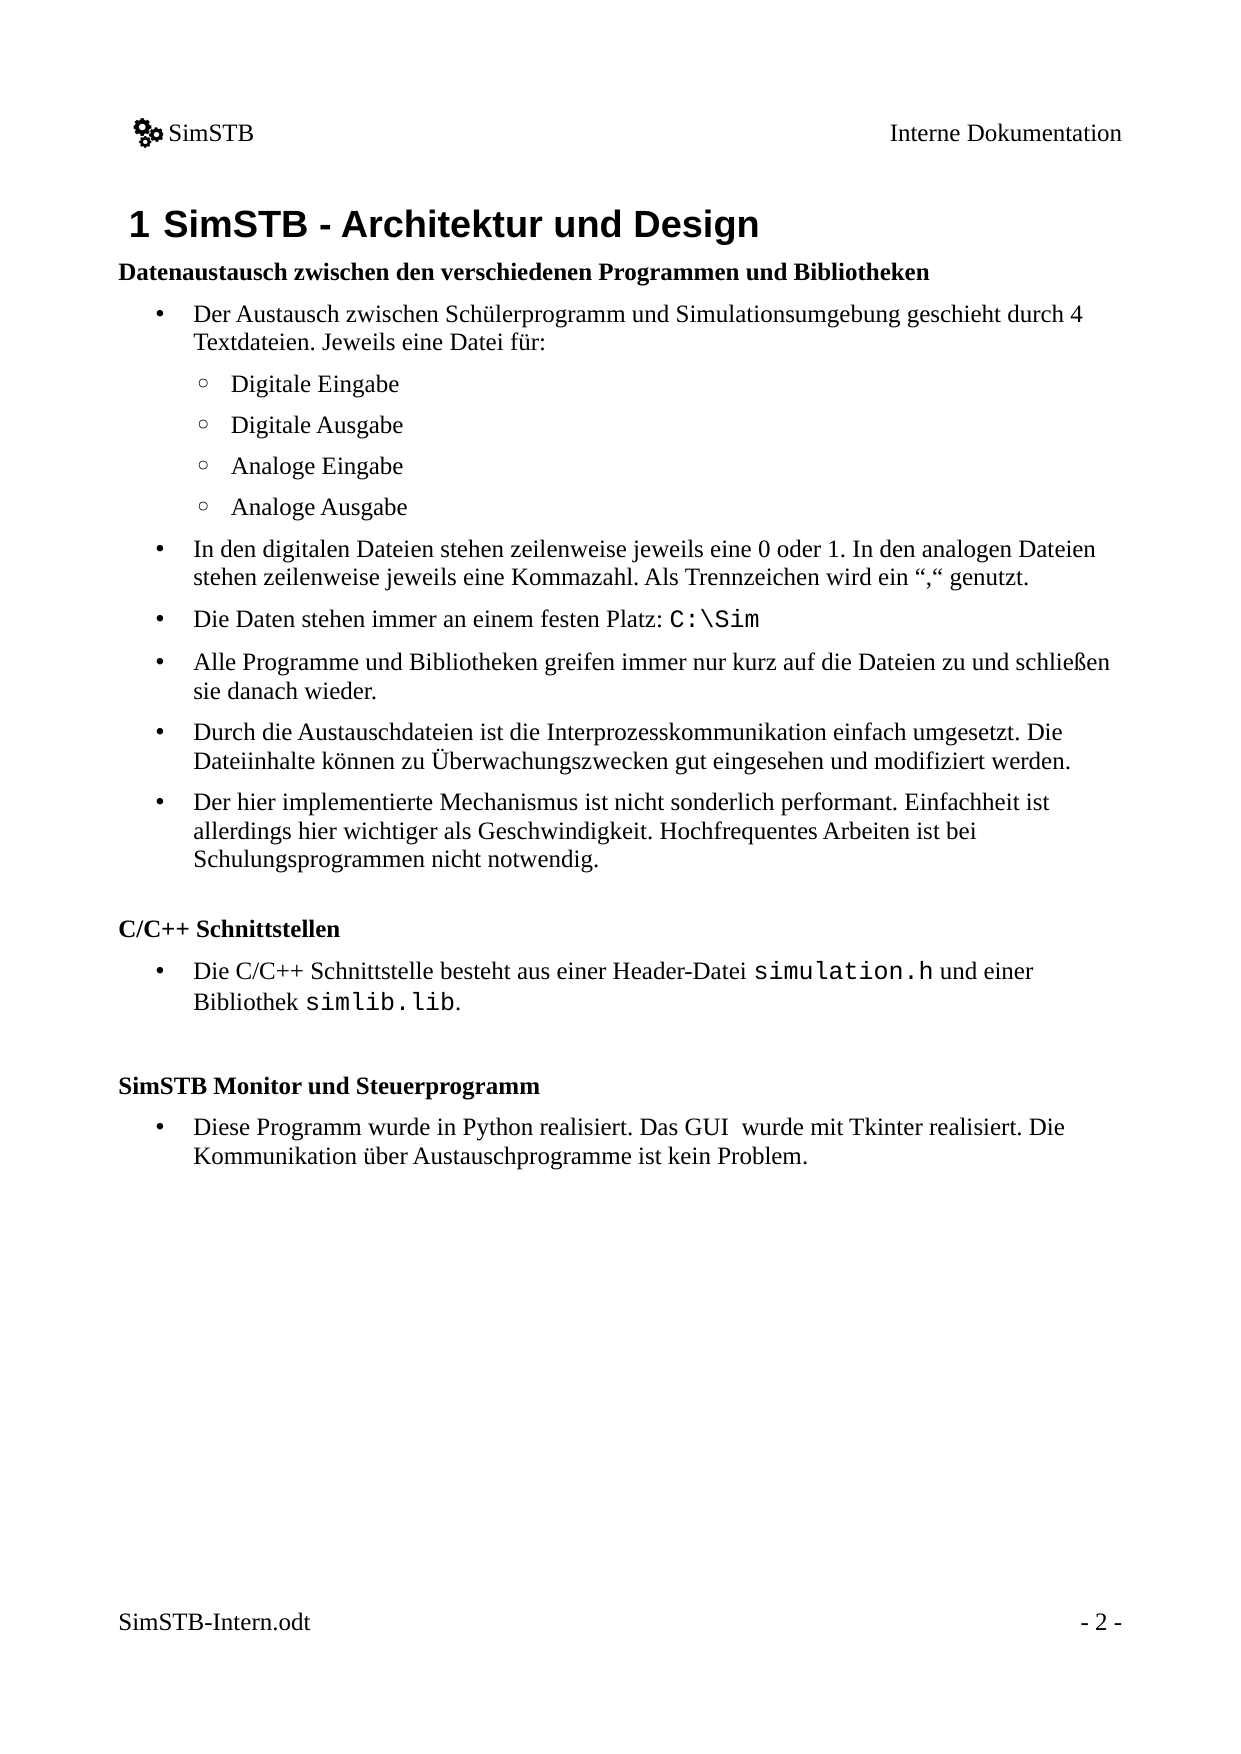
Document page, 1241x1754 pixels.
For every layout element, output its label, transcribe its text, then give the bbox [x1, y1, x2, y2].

list Der hier implementierte Mechanismus ist nicht sonderlich performant. Einfachheit ist allerdings hier wichtiger als Geschwindigkeit. Hochfrequentes Arbeiten ist bei Schulungsprogrammen nicht notwendig. [156, 787, 1122, 873]
list In den digitalen Dateien stehen zeilenweise jeweils eine 0 oder 1. In den analogen Dateien stehen zeilenweise jeweils eine Kommazahl. Als Trennzeichen wird ein “,“ genutzt. [156, 534, 1122, 591]
text SimSTB Monitor und Steuerprogramm [118, 1071, 1122, 1100]
list Diese Programm wurde in Python realisiert. Das GUI wurde mit Tkinter realisiert. Die Kommunikation über Austauschprogramme ist kein Problem. [156, 1112, 1122, 1170]
list Der Austausch zwischen Schülerprogramm und Simulationsumgebung geschieht durch 4 Textdateien. Jeweils eine Datei für: [156, 299, 1122, 356]
list Durch die Austauschdateien ist die Interprozesskommunikation einfach umgesetzt. Die Dateiinhalte können zu Überwachungszwecken gut eingesehen und modifiziert werden. [156, 717, 1122, 774]
list Analoge Ausgabe [193, 492, 1122, 521]
list Die Daten stehen immer an einem festen Platz: C:\Sim [156, 604, 1122, 634]
list Digitale Eingabe [193, 369, 1122, 397]
list Analoge Eingabe [193, 451, 1122, 480]
list Die C/C++ Schnittstelle besteht aus einer Header-Datei simulation.h und einer Bibliothek simlib.lib. [156, 956, 1122, 1017]
list Digitale Ausgabe [193, 410, 1122, 439]
text Datenaustausch zwischen den verschiedenen Programmen und Bibliotheken [118, 257, 1122, 286]
picture [133, 118, 164, 148]
subtitle SimSTB - Architektur und Design [118, 201, 1122, 245]
text C/C++ Schnittstellen [118, 914, 1122, 943]
list Alle Programme und Bibliotheken greifen immer nur kurz auf die Dateien zu und schließen sie danach wieder. [156, 647, 1122, 704]
